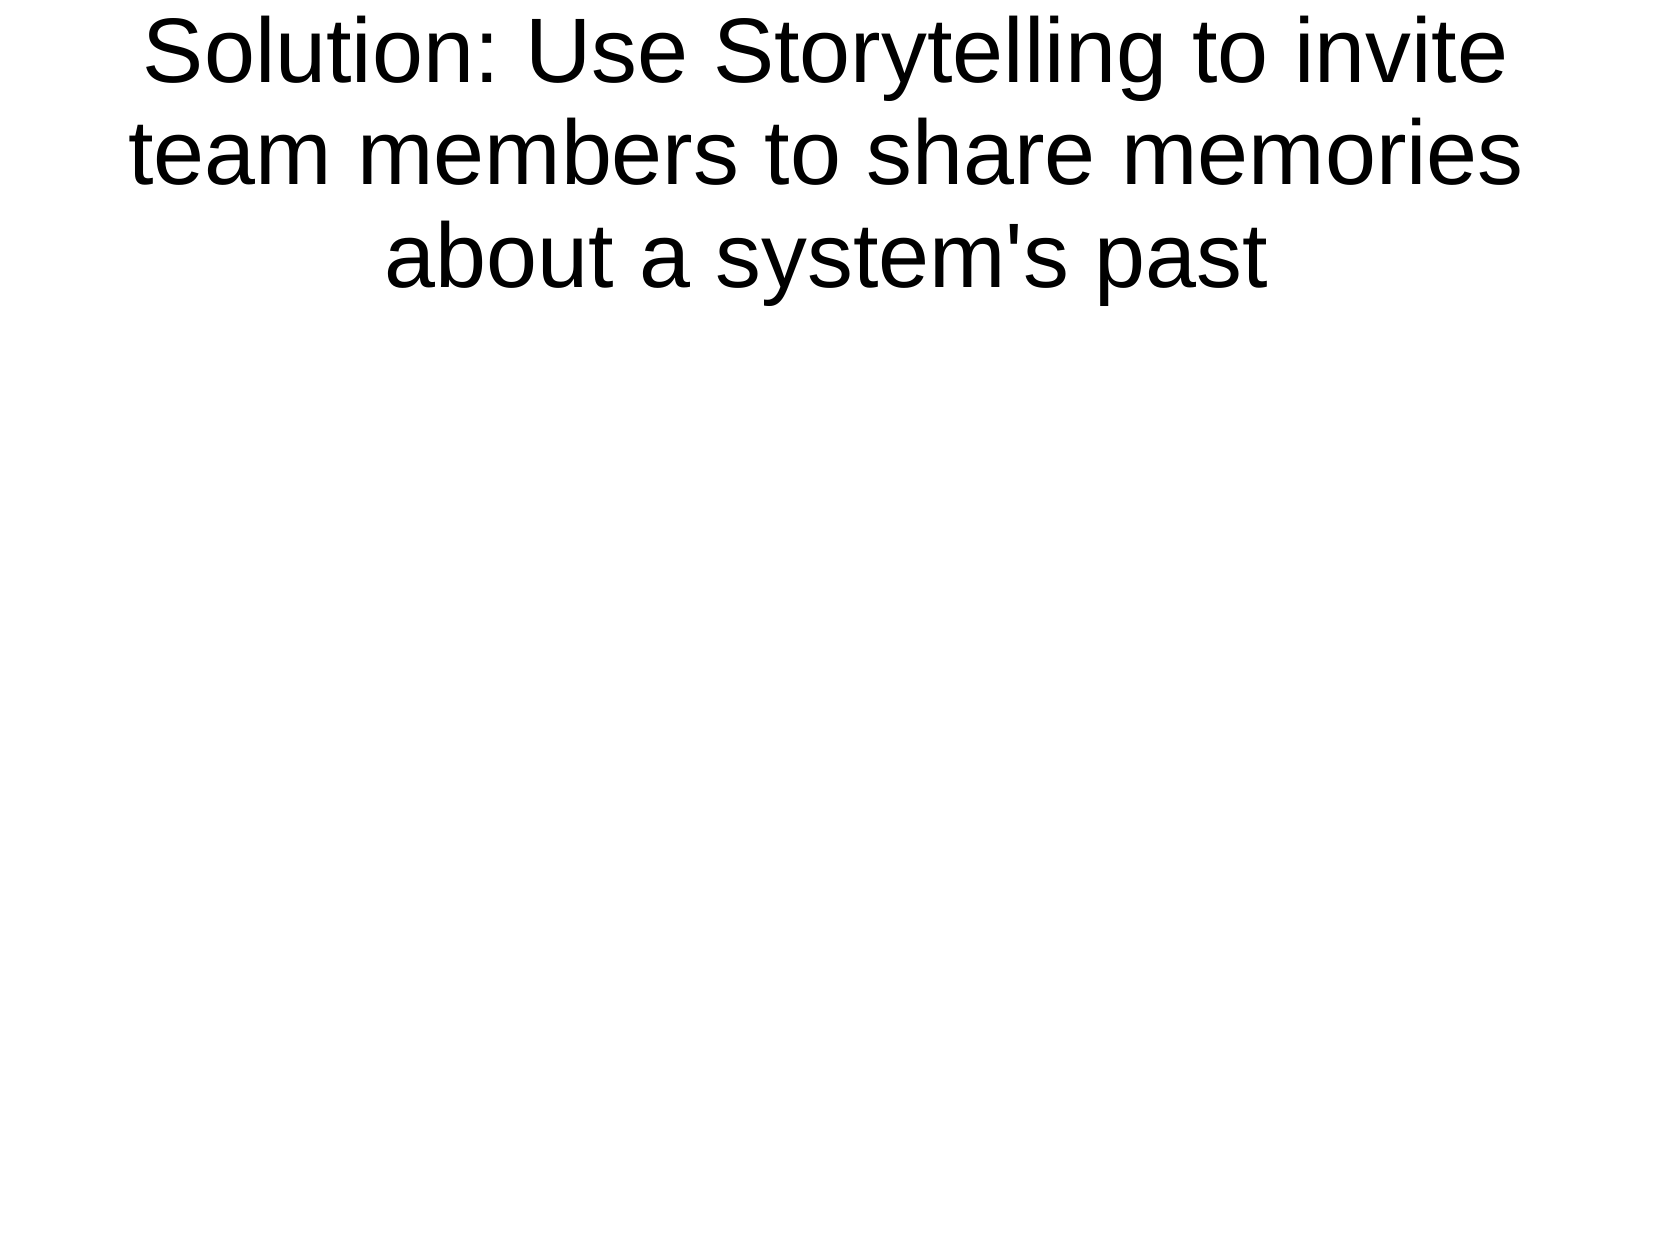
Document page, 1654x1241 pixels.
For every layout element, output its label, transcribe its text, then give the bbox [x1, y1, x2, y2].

title Solution: Use Storytelling to invite team members to share memories about a system's past [82, 0, 1571, 307]
